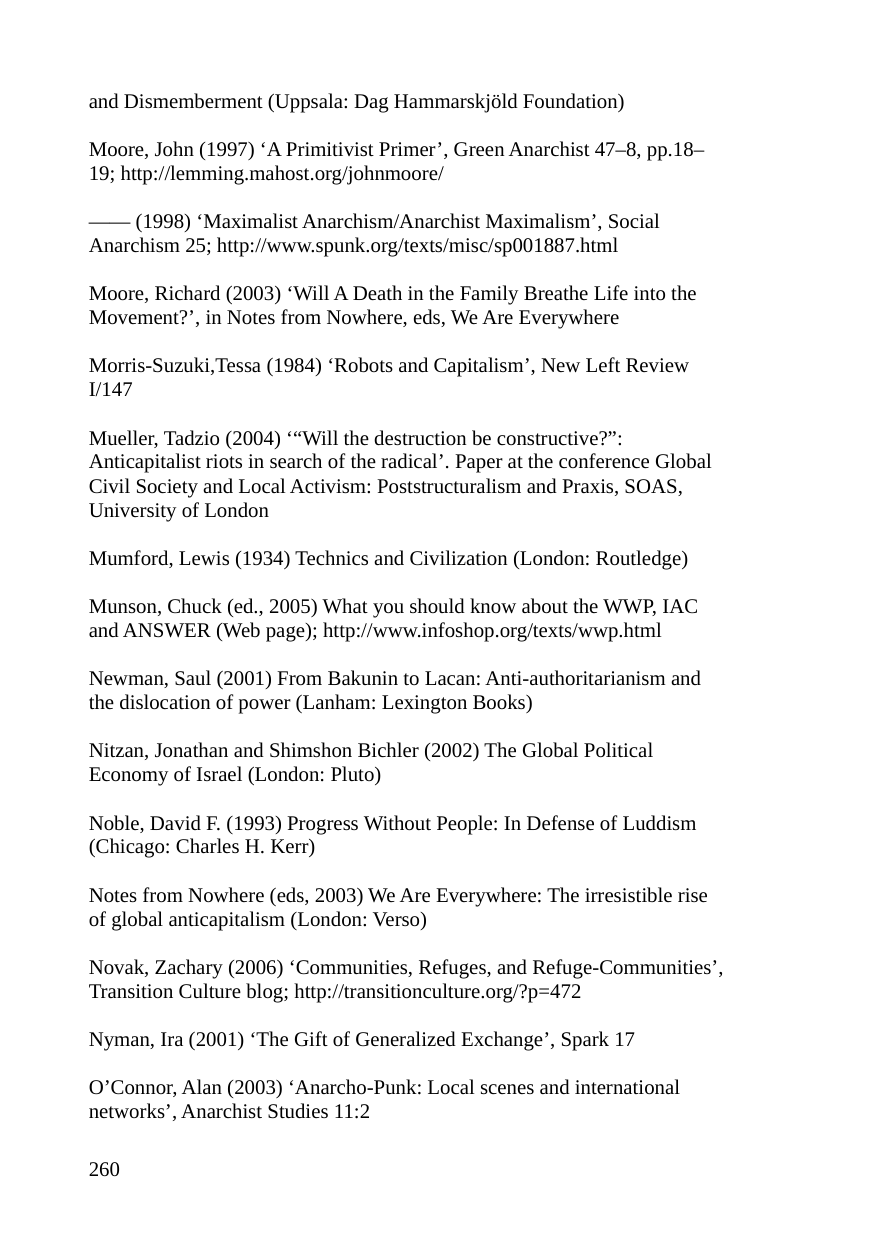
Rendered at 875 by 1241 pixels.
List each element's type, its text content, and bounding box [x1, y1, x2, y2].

text Moore, John (1997) ‘A Primitivist Primer’, Green Anarchist 47–8, pp.18–19; http://lemming.mahost.org/johnmoore/ [88, 137, 726, 185]
text Newman, Saul (2001) From Bakunin to Lacan: Anti-authoritarianism and the dislocation of power (Lanham: Lexington Books) [88, 666, 726, 714]
text Nyman, Ira (2001) ‘The Gift of Generalized Exchange’, Spark 17 [88, 1027, 726, 1051]
text Novak, Zachary (2006) ‘Communities, Refuges, and Refuge-Communities’, Transition Culture blog; http://transitionculture.org/?p=472 [88, 955, 726, 1003]
text Moore, Richard (2003) ‘Will A Death in the Family Breathe Life into the Movement?’, in Notes from Nowhere, eds, We Are Everywhere [88, 281, 726, 329]
text Nitzan, Jonathan and Shimshon Bichler (2002) The Global Political Economy of Israel (London: Pluto) [88, 738, 726, 786]
text Notes from Nowhere (eds, 2003) We Are Everywhere: The irresistible rise of global anticapitalism (London: Verso) [88, 883, 726, 931]
text Morris-Suzuki,Tessa (1984) ‘Robots and Capitalism’, New Left Review I/147 [88, 353, 726, 401]
text —— (1998) ‘Maximalist Anarchism/Anarchist Maximalism’, Social Anarchism 25; http://www.spunk.org/texts/misc/sp001887.html [88, 209, 726, 257]
text and Dismemberment (Uppsala: Dag Hammarskjöld Foundation) [88, 88, 726, 113]
text Noble, David F. (1993) Progress Without People: In Defense of Luddism (Chicago: Charles H. Kerr) [88, 810, 726, 858]
text O’Connor, Alan (2003) ‘Anarcho-Punk: Local scenes and international networks’, Anarchist Studies 11:2 [88, 1075, 726, 1123]
text Munson, Chuck (ed., 2005) What you should know about the WWP, IAC and ANSWER (Web page); http://www.infoshop.org/texts/wwp.html [88, 594, 726, 642]
text Mueller, Tadzio (2004) ‘“Will the destruction be constructive?”: Anticapitalist riots in search of the radical’. Paper at the conference Global Civil Society and Local Activism: Poststructuralism and Praxis, SOAS, University of London [88, 425, 726, 522]
text Mumford, Lewis (1934) Technics and Civilization (London: Routledge) [88, 546, 726, 570]
